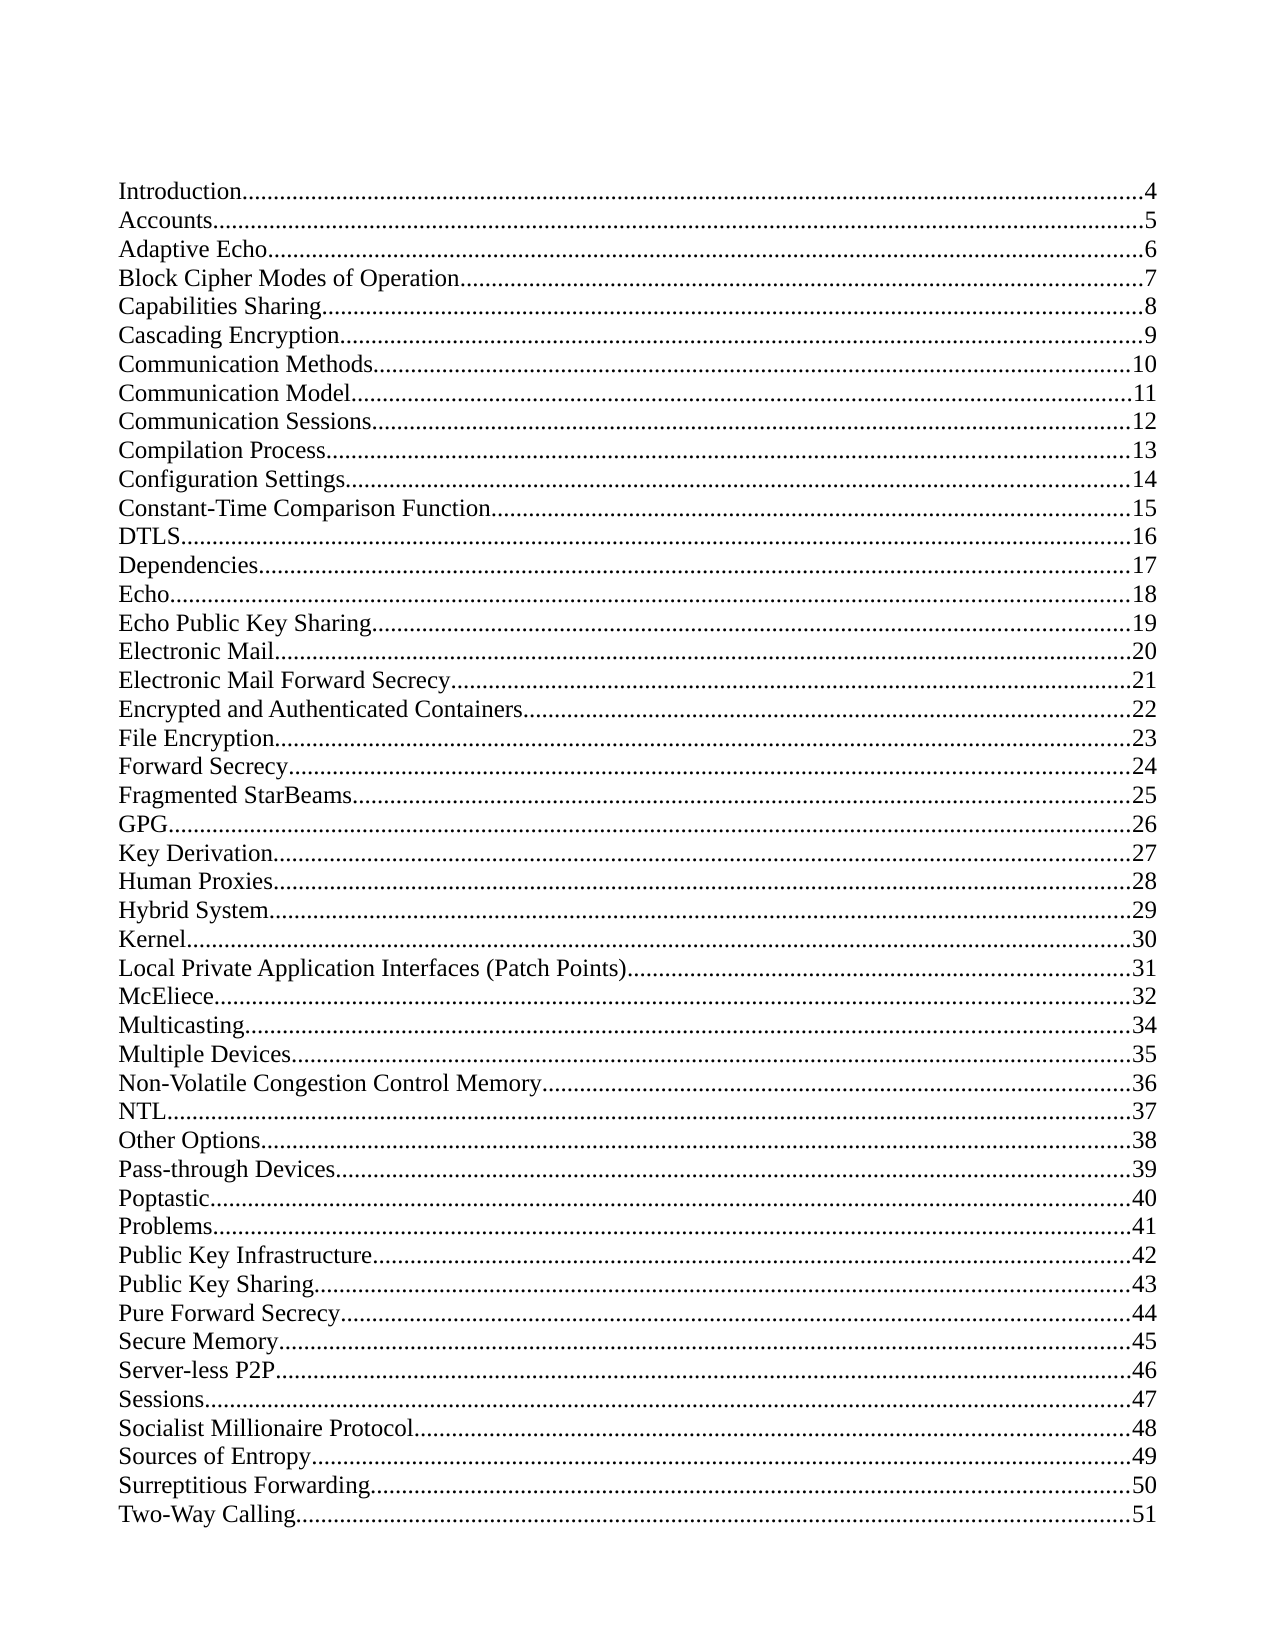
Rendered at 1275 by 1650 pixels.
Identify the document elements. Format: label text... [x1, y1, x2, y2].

text Encrypted and Authenticated Containers 22 [118, 694, 1157, 723]
text Capabilities Sharing 8 [118, 291, 1157, 320]
text Pass-through Devices 39 [118, 1154, 1157, 1183]
text McEliece 32 [118, 981, 1157, 1010]
text NTL 37 [118, 1096, 1157, 1125]
text Block Cipher Modes of Operation 7 [118, 263, 1157, 291]
text Communication Model 11 [118, 378, 1157, 406]
text Adaptive Echo 6 [118, 234, 1157, 263]
text Communication Methods 10 [118, 349, 1157, 378]
text Two-Way Calling 51 [118, 1499, 1157, 1528]
text Pure Forward Secrecy 44 [118, 1298, 1157, 1326]
text Configuration Settings 14 [118, 464, 1157, 493]
text Multicasting 34 [118, 1010, 1157, 1039]
text Accounts 5 [118, 205, 1157, 234]
text Compilation Process 13 [118, 435, 1157, 464]
text Dependencies 17 [118, 550, 1157, 579]
text Key Derivation 27 [118, 838, 1157, 866]
text Public Key Sharing 43 [118, 1269, 1157, 1298]
text Echo Public Key Sharing 19 [118, 608, 1157, 636]
text Electronic Mail Forward Secrecy 21 [118, 665, 1157, 694]
text Problems 41 [118, 1211, 1157, 1240]
text Sources of Entropy 49 [118, 1441, 1157, 1470]
text Sessions 47 [118, 1384, 1157, 1413]
text Echo 18 [118, 579, 1157, 608]
text Electronic Mail 20 [118, 636, 1157, 665]
text Cascading Encryption 9 [118, 320, 1157, 349]
text Public Key Infrastructure 42 [118, 1240, 1157, 1269]
text Communication Sessions 12 [118, 406, 1157, 435]
text Human Proxies 28 [118, 866, 1157, 895]
text Kernel 30 [118, 924, 1157, 953]
text Constant-Time Comparison Function 15 [118, 493, 1157, 521]
text Hybrid System 29 [118, 895, 1157, 924]
text Surreptitious Forwarding 50 [118, 1470, 1157, 1499]
text File Encryption 23 [118, 723, 1157, 751]
text Other Options 38 [118, 1125, 1157, 1154]
text Socialist Millionaire Protocol 48 [118, 1413, 1157, 1441]
text Multiple Devices 35 [118, 1039, 1157, 1068]
text GPG 26 [118, 809, 1157, 838]
text Poptastic 40 [118, 1183, 1157, 1211]
text Secure Memory 45 [118, 1326, 1157, 1355]
text Fragmented StarBeams 25 [118, 780, 1157, 809]
text Forward Secrecy 24 [118, 751, 1157, 780]
text Local Private Application Interfaces (Patch Points) 31 [118, 953, 1157, 981]
text Introduction 4 [118, 176, 1157, 205]
text Non-Volatile Congestion Control Memory 36 [118, 1068, 1157, 1096]
text Server-less P2P 46 [118, 1355, 1157, 1384]
text DTLS 16 [118, 521, 1157, 550]
